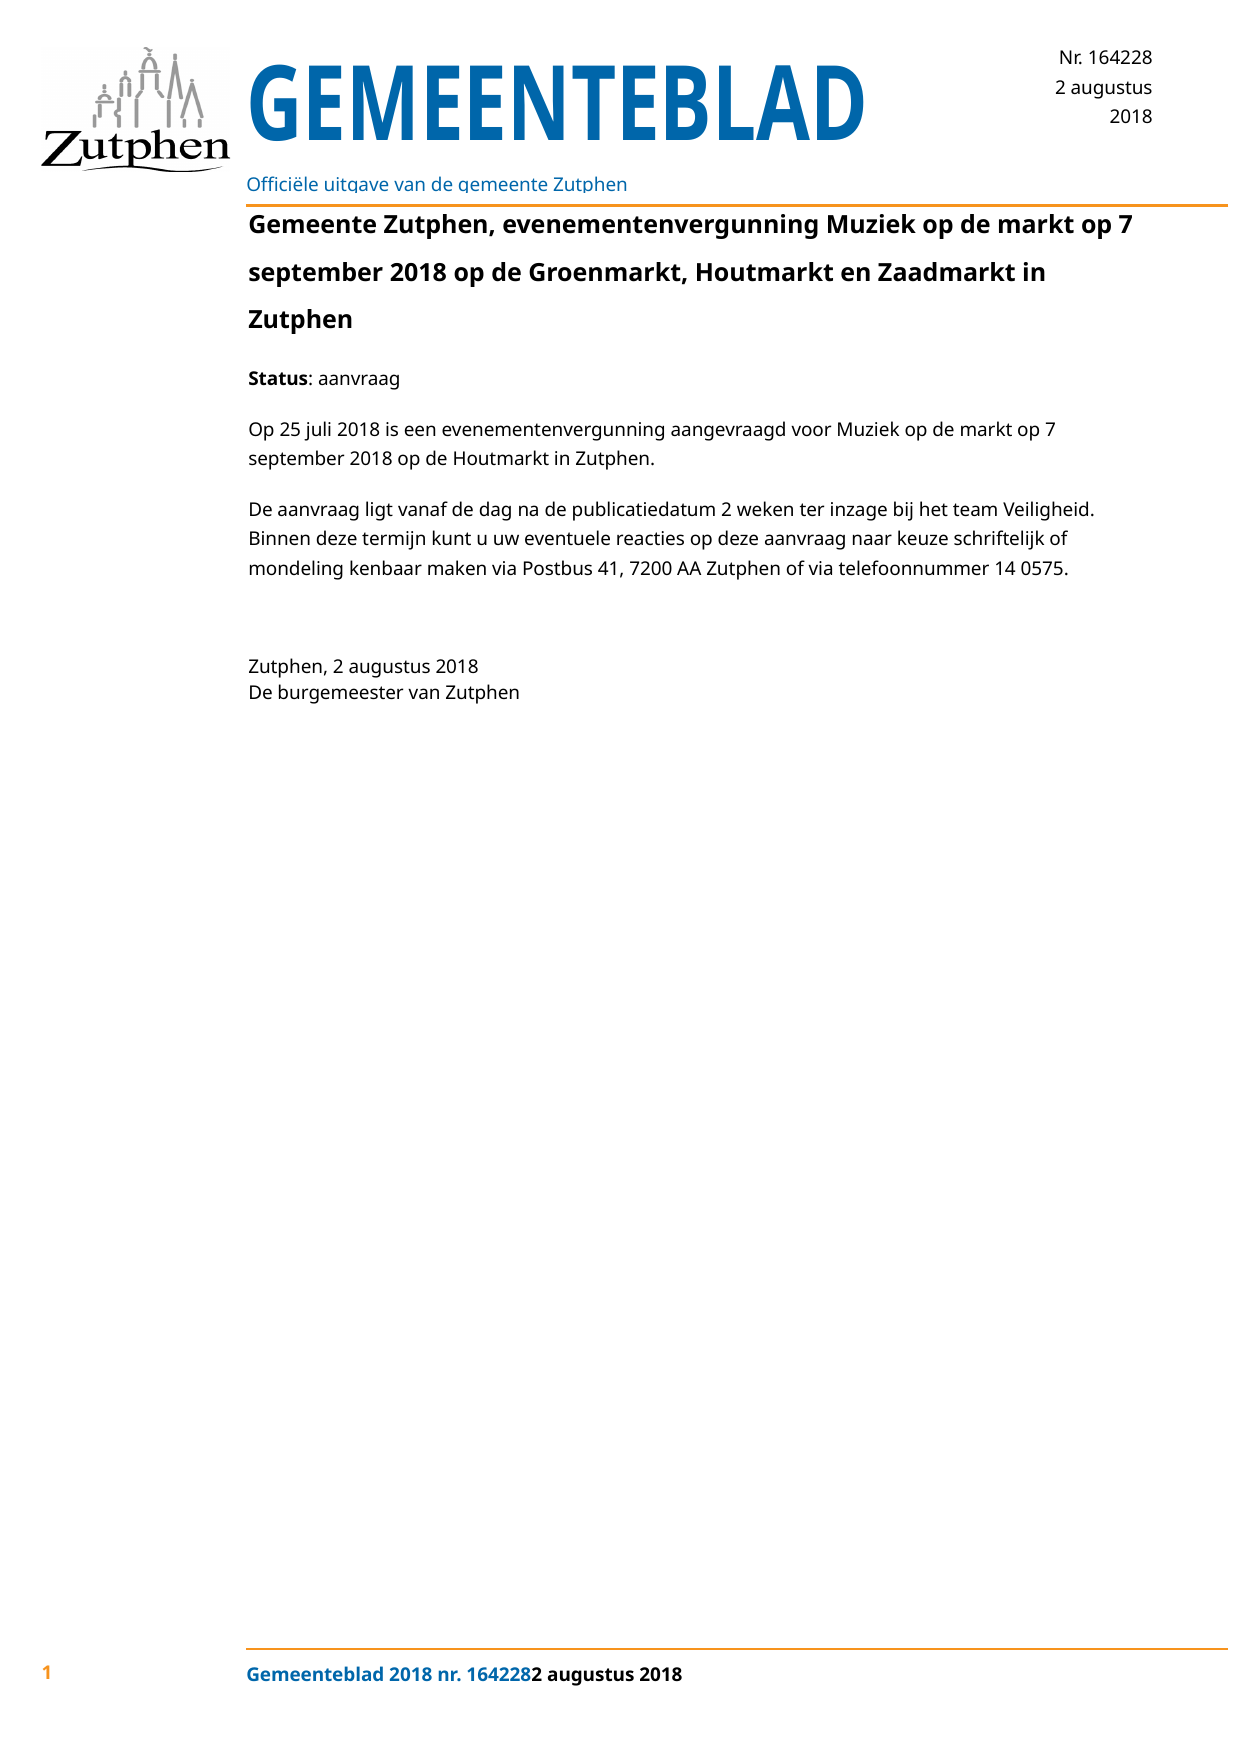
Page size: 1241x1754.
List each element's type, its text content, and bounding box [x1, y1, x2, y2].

text Gemeente Zutphen, evenementenvergunning Muziek op de markt op 7 september 2018 op de Groenmarkt, Houtmarkt en Zaadmarkt in Zutphen [248, 207, 1152, 336]
text De aanvraag ligt vanaf de dag na de publicatiedatum 2 weken ter inzage bij het team Veiligheid. Binnen deze termijn kunt u uw eventuele reacties op deze aanvraag naar keuze schriftelijk of mondeling kenbaar maken via Postbus 41, 7200 AA Zutphen of via telefoonnummer 14 0575. [248, 496, 1152, 581]
text Zutphen, 2 augustus 2018 [248, 653, 1152, 679]
picture [41, 47, 231, 172]
text Status: aanvraag [248, 366, 1152, 391]
text Op 25 juli 2018 is een evenementenvergunning aangevraagd voor Muziek op de markt op 7 september 2018 op de Houtmarkt in Zutphen. [248, 416, 1152, 471]
text De burgemeester van Zutphen [248, 679, 1152, 705]
